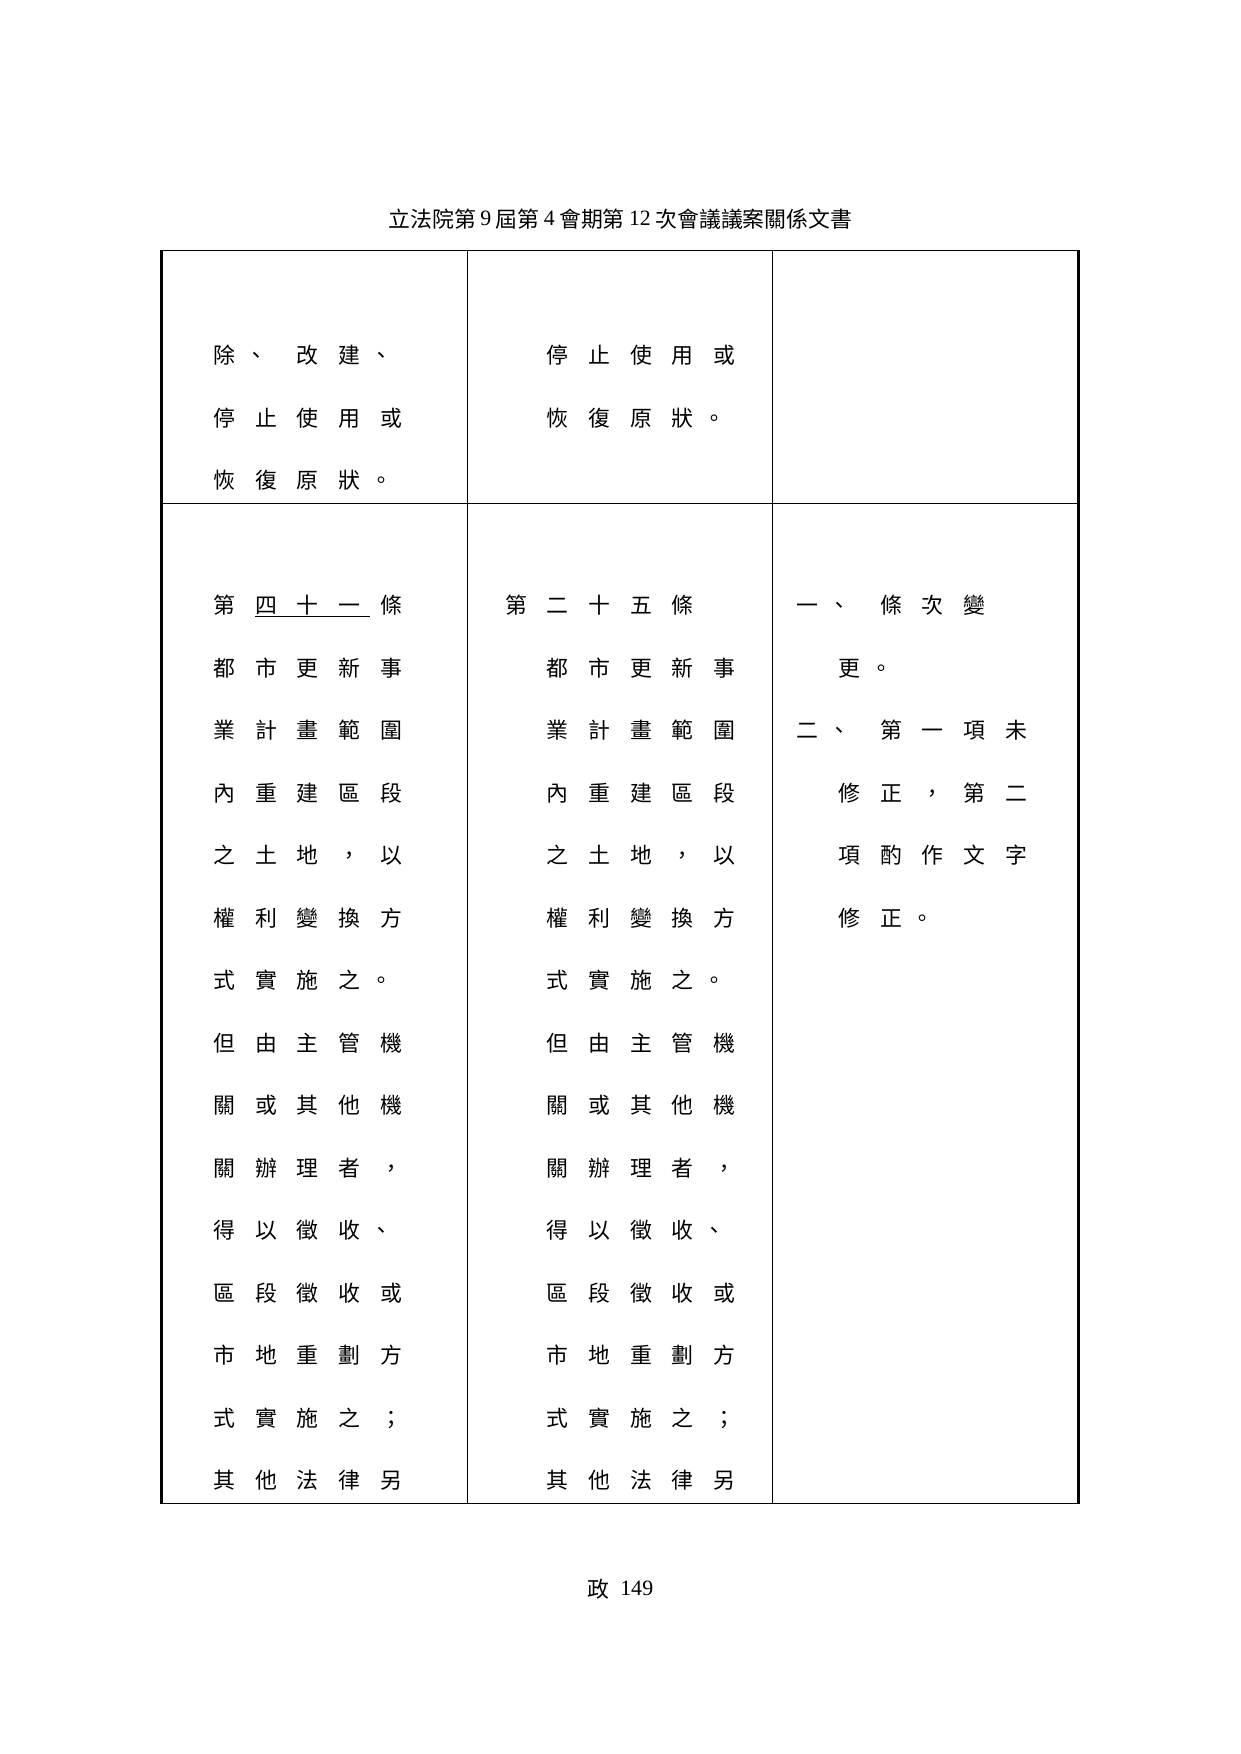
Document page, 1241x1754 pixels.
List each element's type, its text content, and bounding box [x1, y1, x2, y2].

table_cell 停止使用或恢復原狀。 [468, 251, 772, 503]
table_cell 除、改建、停止使用或恢復原狀。 [163, 251, 467, 503]
table_cell 第四十一條 都市更新事業計畫範圍內重建區段之土地，以權利變換方式實施之。但由主管機關或其他機關辦理者，得以徵收、區段徵收或市地重劃方式實施之；其他法律另 [163, 504, 467, 1503]
table_cell 一、條次變更。 二、第一項未修正，第二項酌作文字修正。 [773, 504, 1077, 1503]
table_cell 第二十五條 都市更新事業計畫範圍內重建區段之土地，以權利變換方式實施之。但由主管機關或其他機關辦理者，得以徵收、區段徵收或市地重劃方式實施之；其他法律另 [468, 504, 772, 1503]
table_cell [773, 251, 1077, 503]
